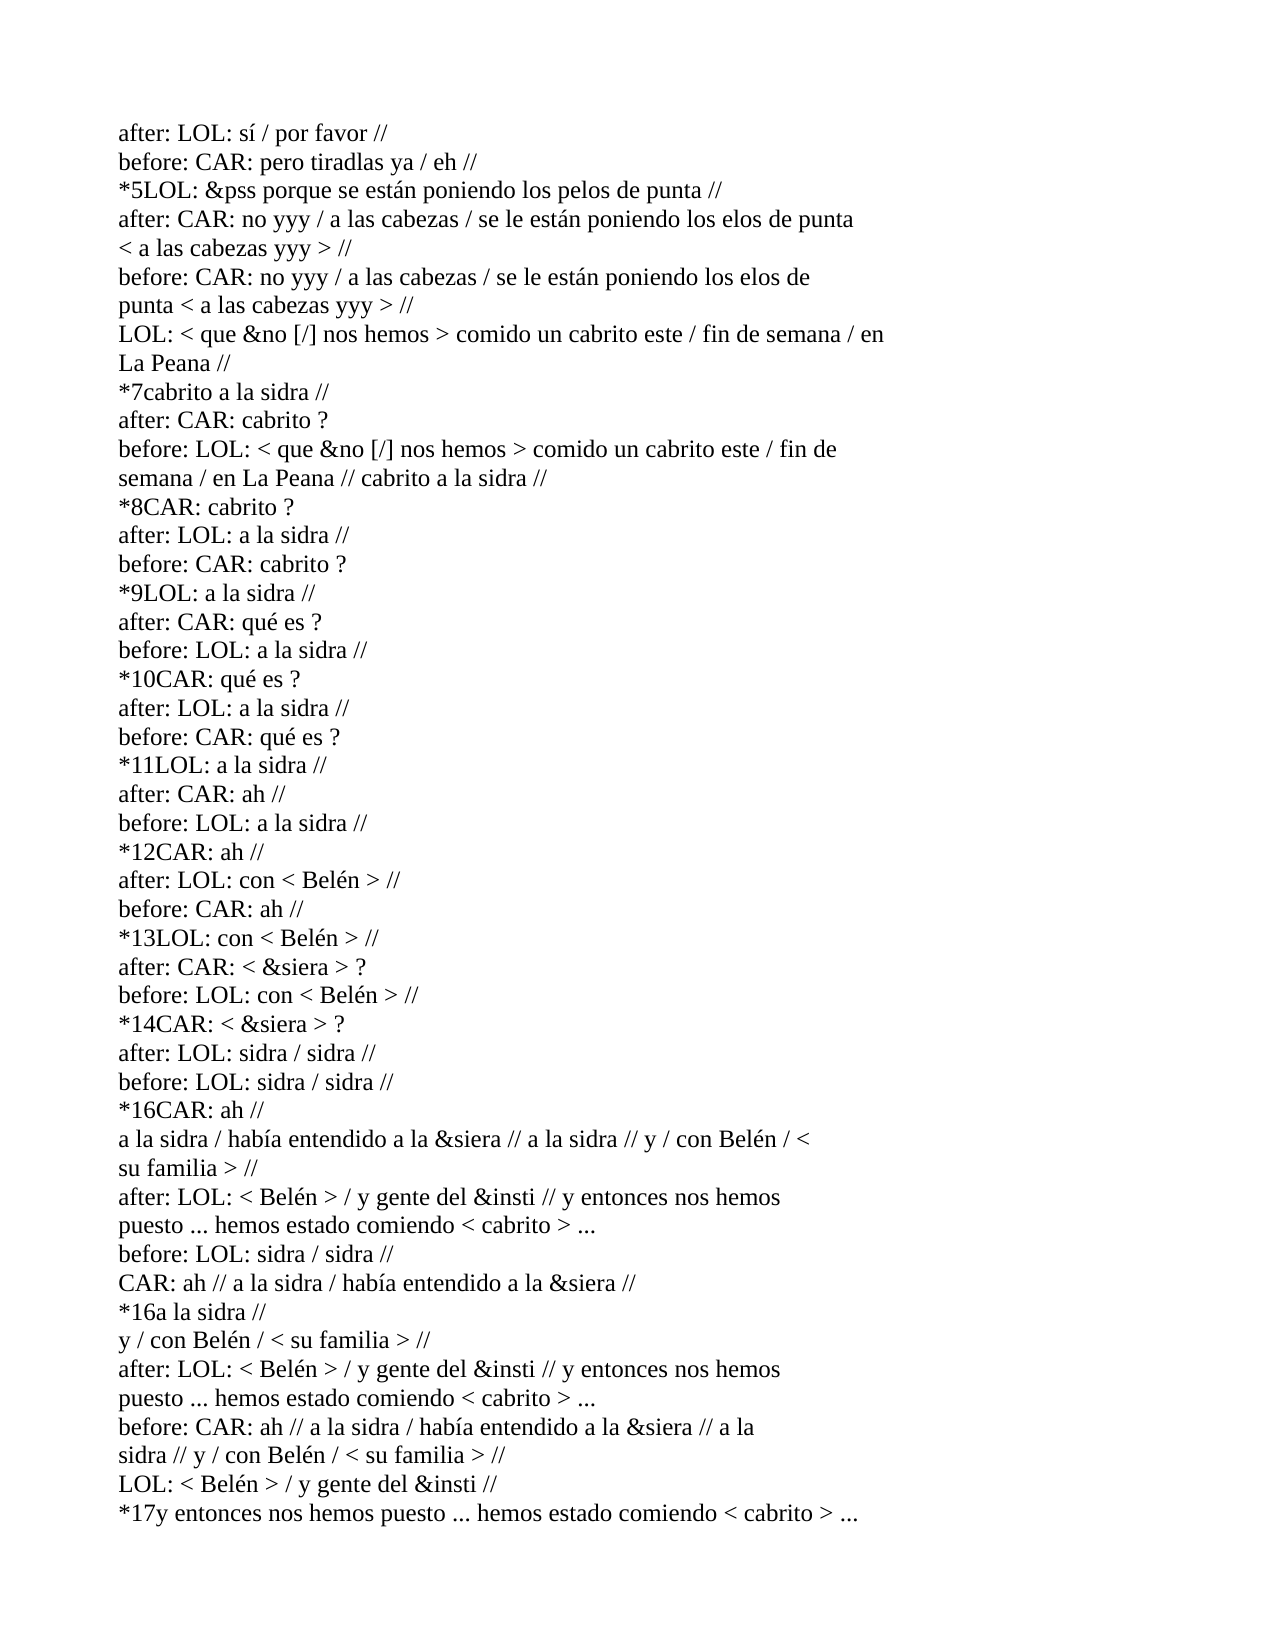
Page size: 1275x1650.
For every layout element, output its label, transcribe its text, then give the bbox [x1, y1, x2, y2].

text after: LOL: a la sidra // [118, 693, 1157, 722]
text after: LOL: < Belén > / y gente del &insti // y entonces nos hemos [118, 1354, 1157, 1383]
text before: CAR: pero tiradlas ya / eh // [118, 147, 1157, 176]
text *14CAR: < &siera > ? [118, 1009, 1157, 1038]
text puesto ... hemos estado comiendo < cabrito > ... [118, 1211, 1157, 1239]
text y / con Belén / < su familia > // [118, 1326, 1157, 1354]
text after: CAR: ah // [118, 779, 1157, 808]
text before: LOL: a la sidra // [118, 808, 1157, 837]
text before: LOL: sidra / sidra // [118, 1239, 1157, 1268]
text *13LOL: con < Belén > // [118, 923, 1157, 952]
text sidra // y / con Belén / < su familia > // [118, 1441, 1157, 1469]
text before: CAR: qué es ? [118, 722, 1157, 751]
text *16a la sidra // [118, 1297, 1157, 1326]
text before: CAR: cabrito ? [118, 549, 1157, 578]
text CAR: ah // a la sidra / había entendido a la &siera // [118, 1268, 1157, 1297]
text a la sidra / había entendido a la &siera // a la sidra // y / con Belén / < [118, 1124, 1157, 1153]
text after: CAR: qué es ? [118, 607, 1157, 636]
text after: CAR: cabrito ? [118, 406, 1157, 434]
text before: LOL: < que &no [/] nos hemos > comido un cabrito este / fin de [118, 434, 1157, 463]
text after: LOL: sidra / sidra // [118, 1038, 1157, 1067]
text before: LOL: sidra / sidra // [118, 1067, 1157, 1096]
text *8CAR: cabrito ? [118, 492, 1157, 521]
text su familia > // [118, 1153, 1157, 1182]
text semana / en La Peana // cabrito a la sidra // [118, 463, 1157, 492]
text punta < a las cabezas yyy > // [118, 291, 1157, 319]
text LOL: < Belén > / y gente del &insti // [118, 1469, 1157, 1498]
text after: CAR: no yyy / a las cabezas / se le están poniendo los elos de punta [118, 204, 1157, 233]
text < a las cabezas yyy > // [118, 233, 1157, 262]
text before: CAR: ah // a la sidra / había entendido a la &siera // a la [118, 1412, 1157, 1441]
text before: LOL: con < Belén > // [118, 981, 1157, 1009]
text *5LOL: &pss porque se están poniendo los pelos de punta // [118, 176, 1157, 204]
text *11LOL: a la sidra // [118, 751, 1157, 779]
text *9LOL: a la sidra // [118, 578, 1157, 607]
text puesto ... hemos estado comiendo < cabrito > ... [118, 1383, 1157, 1412]
text *16CAR: ah // [118, 1096, 1157, 1124]
text before: CAR: no yyy / a las cabezas / se le están poniendo los elos de [118, 262, 1157, 291]
text after: LOL: < Belén > / y gente del &insti // y entonces nos hemos [118, 1182, 1157, 1211]
text *10CAR: qué es ? [118, 664, 1157, 693]
text before: CAR: ah // [118, 894, 1157, 923]
text after: LOL: sí / por favor // [118, 118, 1157, 147]
text La Peana // [118, 348, 1157, 377]
text after: LOL: con < Belén > // [118, 866, 1157, 894]
text *7cabrito a la sidra // [118, 377, 1157, 406]
text *17y entonces nos hemos puesto ... hemos estado comiendo < cabrito > ... [118, 1498, 1157, 1527]
text after: LOL: a la sidra // [118, 521, 1157, 549]
text before: LOL: a la sidra // [118, 636, 1157, 664]
text *12CAR: ah // [118, 837, 1157, 866]
text after: CAR: < &siera > ? [118, 952, 1157, 981]
text LOL: < que &no [/] nos hemos > comido un cabrito este / fin de semana / en [118, 319, 1157, 348]
